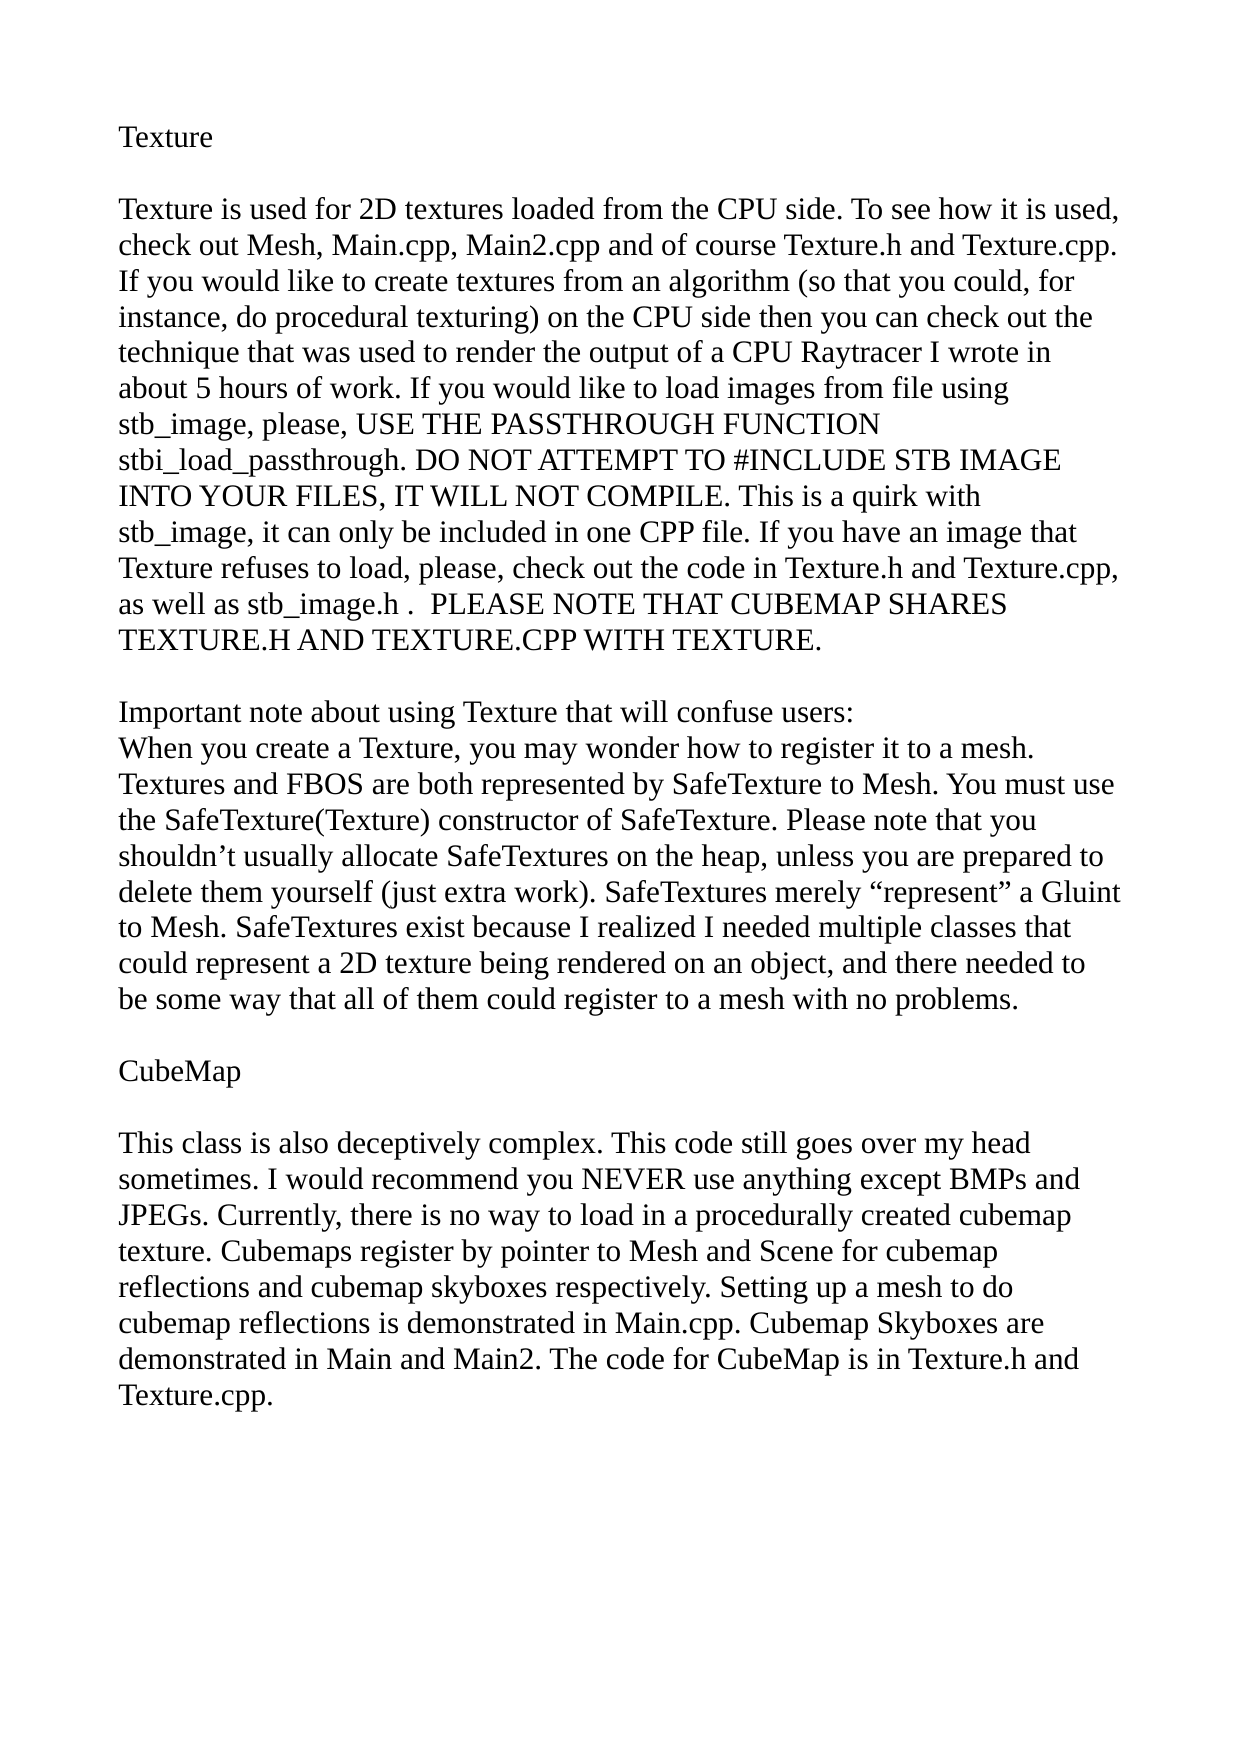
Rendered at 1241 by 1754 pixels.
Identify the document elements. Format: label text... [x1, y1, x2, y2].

text Texture is used for 2D textures loaded from the CPU side. To see how it is used, check out Mesh, Main.cpp, Main2.cpp and of course Texture.h and Texture.cpp. If you would like to create textures from an algorithm (so that you could, for instance, do procedural texturing) on the CPU side then you can check out the technique that was used to render the output of a CPU Raytracer I wrote in about 5 hours of work. If you would like to load images from file using stb_image, please, USE THE PASSTHROUGH FUNCTION stbi_load_passthrough. DO NOT ATTEMPT TO #INCLUDE STB IMAGE INTO YOUR FILES, IT WILL NOT COMPILE. This is a quirk with stb_image, it can only be included in one CPP file. If you have an image that Texture refuses to load, please, check out the code in Texture.h and Texture.cpp, as well as stb_image.h . PLEASE NOTE THAT CUBEMAP SHARES TEXTURE.H AND TEXTURE.CPP WITH TEXTURE. [118, 190, 1122, 657]
text When you create a Texture, you may wonder how to register it to a mesh. Textures and FBOS are both represented by SafeTexture to Mesh. You must use the SafeTexture(Texture) constructor of SafeTexture. Please note that you shouldn’t usually allocate SafeTextures on the heap, unless you are prepared to delete them yourself (just extra work). SafeTextures merely “represent” a Gluint to Mesh. SafeTextures exist because I realized I needed multiple classes that could represent a 2D texture being rendered on an object, and there needed to be some way that all of them could register to a mesh with no problems. [118, 729, 1122, 1017]
text Texture [118, 118, 1122, 154]
text Important note about using Texture that will confuse users: [118, 693, 1122, 729]
text CubeMap [118, 1052, 1122, 1088]
text This class is also deceptively complex. This code still goes over my head sometimes. I would recommend you NEVER use anything except BMPs and JPEGs. Currently, there is no way to load in a procedurally created cubemap texture. Cubemaps register by pointer to Mesh and Scene for cubemap reflections and cubemap skyboxes respectively. Setting up a mesh to do cubemap reflections is demonstrated in Main.cpp. Cubemap Skyboxes are demonstrated in Main and Main2. The code for CubeMap is in Texture.h and Texture.cpp. [118, 1124, 1122, 1412]
